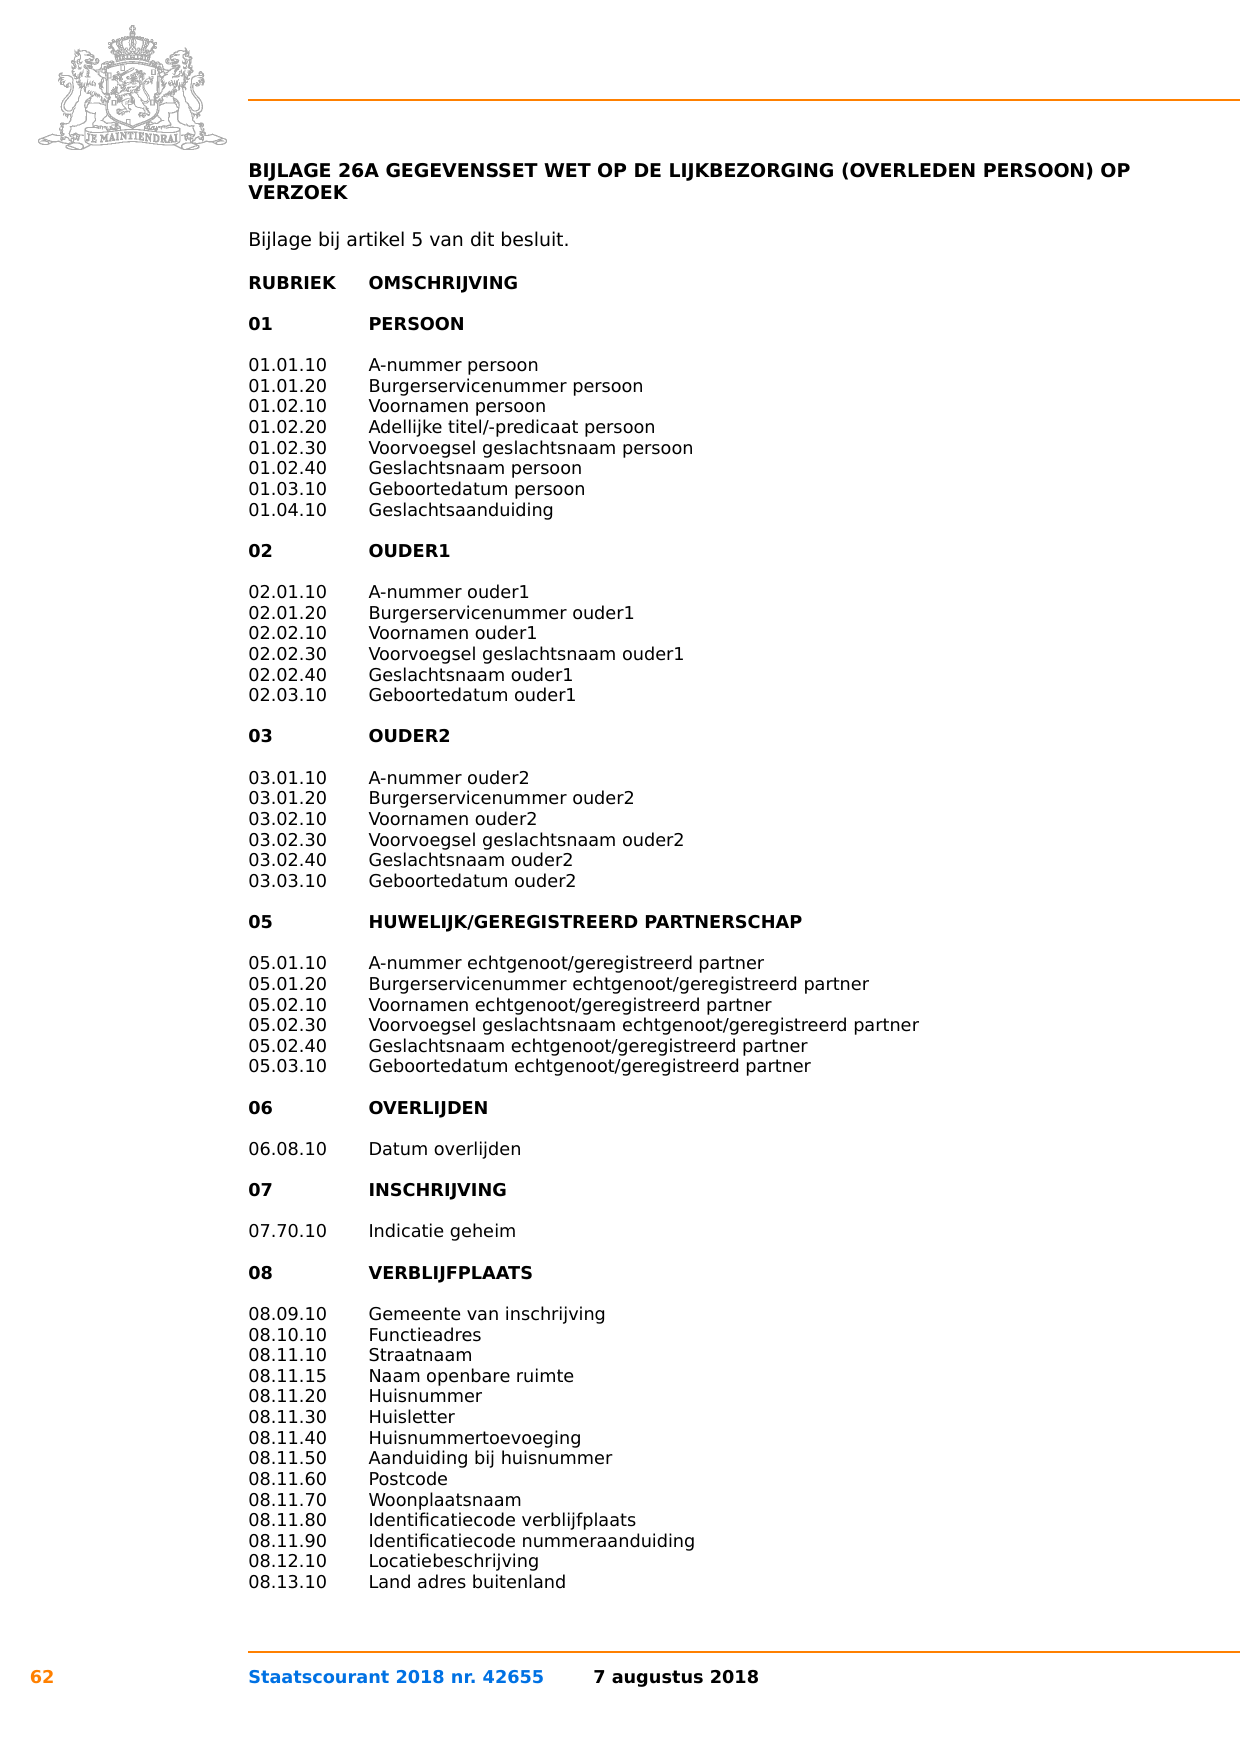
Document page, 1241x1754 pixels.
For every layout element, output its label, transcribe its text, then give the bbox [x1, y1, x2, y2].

table_cell 02.03.10 [248, 685, 362, 706]
table_cell Indicatie geheim [363, 1221, 1163, 1242]
table_cell [363, 1201, 1163, 1221]
table_cell 01.01.20 [248, 376, 362, 396]
text Bijlage bij artikel 5 van dit besluit. [248, 229, 1163, 251]
table_cell Burgerservicenummer persoon [363, 376, 1163, 396]
table_cell 05.02.10 [248, 995, 362, 1015]
table_cell Burgerservicenummer ouder2 [363, 788, 1163, 809]
table_cell Geslachtsnaam persoon [363, 458, 1163, 479]
table_cell Geslachtsnaam echtgenoot/geregistreerd partner [363, 1036, 1163, 1056]
table_cell Geslachtsnaam ouder1 [363, 665, 1163, 685]
table_cell 02.01.10 [248, 582, 362, 603]
table_cell Postcode [363, 1469, 1163, 1489]
table_header RUBRIEK [248, 273, 362, 293]
table_cell 05.02.30 [248, 1015, 362, 1036]
table_cell Gemeente van inschrijving [363, 1304, 1163, 1324]
table_cell [248, 1283, 362, 1304]
table_cell [248, 891, 362, 912]
table_cell 01.03.10 [248, 479, 362, 499]
table_cell 01.02.20 [248, 417, 362, 438]
table_cell Huisnummertoevoeging [363, 1428, 1163, 1448]
table_cell Voorvoegsel geslachtsnaam ouder2 [363, 830, 1163, 850]
table_cell Datum overlijden [363, 1139, 1163, 1159]
table_cell 02.02.40 [248, 665, 362, 685]
table_cell [248, 293, 362, 314]
table_cell 08.11.60 [248, 1469, 362, 1489]
table_cell 08.13.10 [248, 1572, 362, 1593]
table_cell 01.02.10 [248, 396, 362, 417]
table_cell 08.11.80 [248, 1510, 362, 1531]
table_cell 06.08.10 [248, 1139, 362, 1159]
table_cell 08.11.90 [248, 1531, 362, 1551]
table_cell 08 [248, 1263, 362, 1283]
table_cell A-nummer persoon [363, 355, 1163, 376]
table_cell 03.01.10 [248, 768, 362, 788]
table_cell 05.03.10 [248, 1056, 362, 1077]
table_cell [363, 520, 1163, 541]
table_cell Geboortedatum ouder1 [363, 685, 1163, 706]
table_cell [363, 1077, 1163, 1098]
table_cell 07 [248, 1180, 362, 1201]
table_cell Geslachtsaanduiding [363, 500, 1163, 520]
table_cell [248, 1160, 362, 1180]
table_cell Voornamen ouder1 [363, 623, 1163, 644]
table_cell OUDER2 [363, 726, 1163, 747]
table_cell Straatnaam [363, 1345, 1163, 1366]
table_cell [363, 933, 1163, 953]
table_cell Locatiebeschrijving [363, 1551, 1163, 1572]
table_cell 08.11.40 [248, 1428, 362, 1448]
table_cell 08.11.15 [248, 1366, 362, 1386]
table_cell A-nummer ouder1 [363, 582, 1163, 603]
table_cell [363, 747, 1163, 768]
table_cell Voorvoegsel geslachtsnaam persoon [363, 438, 1163, 458]
table_cell [248, 520, 362, 541]
table_cell [248, 933, 362, 953]
table_cell Voornamen echtgenoot/geregistreerd partner [363, 995, 1163, 1015]
table_cell OUDER1 [363, 541, 1163, 561]
table_cell 08.11.50 [248, 1448, 362, 1469]
table_cell 08.12.10 [248, 1551, 362, 1572]
table_cell INSCHRIJVING [363, 1180, 1163, 1201]
table_cell [248, 1077, 362, 1098]
table_cell 03.03.10 [248, 871, 362, 891]
table_cell 05.01.10 [248, 953, 362, 974]
table_cell 05.01.20 [248, 974, 362, 994]
table_cell 03.02.30 [248, 830, 362, 850]
table_cell Geboortedatum ouder2 [363, 871, 1163, 891]
table_cell Geboortedatum persoon [363, 479, 1163, 499]
table_cell Voorvoegsel geslachtsnaam echtgenoot/geregistreerd partner [363, 1015, 1163, 1036]
table_cell [248, 335, 362, 355]
table_cell 08.09.10 [248, 1304, 362, 1324]
table_cell [363, 706, 1163, 726]
table_cell 06 [248, 1098, 362, 1118]
table_cell Huisnummer [363, 1386, 1163, 1407]
table_cell 01 [248, 314, 362, 334]
table_cell 08.10.10 [248, 1325, 362, 1345]
table_cell 01.04.10 [248, 500, 362, 520]
table_cell A-nummer echtgenoot/geregistreerd partner [363, 953, 1163, 974]
table_cell [363, 1242, 1163, 1263]
table_cell [248, 706, 362, 726]
table_cell VERBLIJFPLAATS [363, 1263, 1163, 1283]
table_cell 03.02.10 [248, 809, 362, 829]
table_cell Voornamen persoon [363, 396, 1163, 417]
table_header OMSCHRIJVING [363, 273, 1163, 293]
table_cell Aanduiding bij huisnummer [363, 1448, 1163, 1469]
table_cell 05 [248, 912, 362, 933]
table_cell [363, 1160, 1163, 1180]
table_cell Huisletter [363, 1407, 1163, 1428]
table_cell [363, 1283, 1163, 1304]
table_cell OVERLIJDEN [363, 1098, 1163, 1118]
table_cell Functieadres [363, 1325, 1163, 1345]
table_cell [248, 1242, 362, 1263]
table_cell 01.02.30 [248, 438, 362, 458]
table_cell Burgerservicenummer ouder1 [363, 603, 1163, 623]
table_cell Adellijke titel/-predicaat persoon [363, 417, 1163, 438]
table_cell Woonplaatsnaam [363, 1490, 1163, 1510]
table_cell A-nummer ouder2 [363, 768, 1163, 788]
table_cell Identificatiecode nummeraanduiding [363, 1531, 1163, 1551]
table_cell [363, 335, 1163, 355]
table_cell Voornamen ouder2 [363, 809, 1163, 829]
table_cell [363, 1118, 1163, 1139]
table_cell Geslachtsnaam ouder2 [363, 850, 1163, 871]
table_cell Land adres buitenland [363, 1572, 1163, 1593]
table_cell 01.02.40 [248, 458, 362, 479]
table_cell [363, 293, 1163, 314]
table_cell 03.01.20 [248, 788, 362, 809]
table_cell 01.01.10 [248, 355, 362, 376]
subtitle BIJLAGE 26A GEGEVENSSET WET OP DE LIJKBEZORGING (OVERLEDEN PERSOON) OP VERZOEK [248, 160, 1163, 204]
table_cell PERSOON [363, 314, 1163, 334]
table_cell HUWELIJK/GEREGISTREERD PARTNERSCHAP [363, 912, 1163, 933]
table_cell [248, 1201, 362, 1221]
table_cell 07.70.10 [248, 1221, 362, 1242]
table_cell [248, 1118, 362, 1139]
table_cell 02.02.10 [248, 623, 362, 644]
table_cell Geboortedatum echtgenoot/geregistreerd partner [363, 1056, 1163, 1077]
table_cell 08.11.20 [248, 1386, 362, 1407]
table_cell 03.02.40 [248, 850, 362, 871]
table_cell Burgerservicenummer echtgenoot/geregistreerd partner [363, 974, 1163, 994]
table_cell [248, 747, 362, 768]
picture [38, 25, 227, 150]
table_cell Voorvoegsel geslachtsnaam ouder1 [363, 644, 1163, 664]
table_cell 08.11.30 [248, 1407, 362, 1428]
table_cell Identificatiecode verblijfplaats [363, 1510, 1163, 1531]
table_cell 02.01.20 [248, 603, 362, 623]
table_cell [248, 561, 362, 582]
table_cell 08.11.70 [248, 1490, 362, 1510]
table_cell 02.02.30 [248, 644, 362, 664]
table_cell [363, 891, 1163, 912]
table_cell 08.11.10 [248, 1345, 362, 1366]
table_cell 03 [248, 726, 362, 747]
table_cell 02 [248, 541, 362, 561]
table_cell [363, 561, 1163, 582]
table_cell 05.02.40 [248, 1036, 362, 1056]
table_cell Naam openbare ruimte [363, 1366, 1163, 1386]
